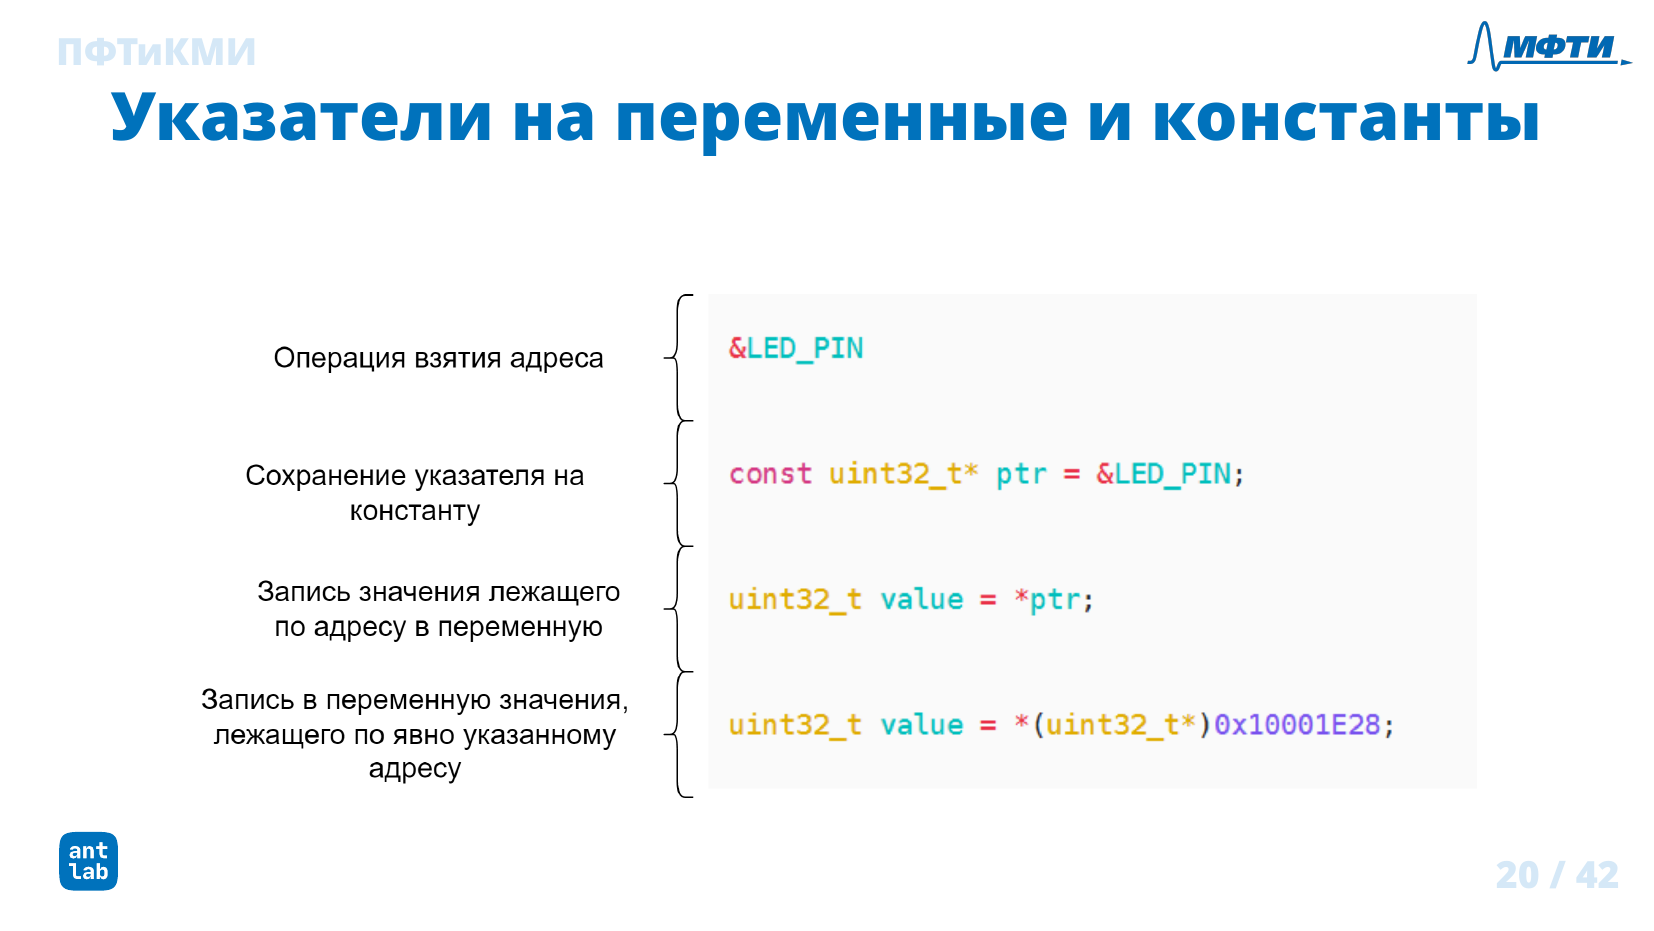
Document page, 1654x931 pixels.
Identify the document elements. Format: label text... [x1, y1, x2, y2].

picture [177, 294, 1477, 798]
picture [1446, 0, 1654, 93]
title Указатели на переменные и константы [82, 20, 1571, 209]
